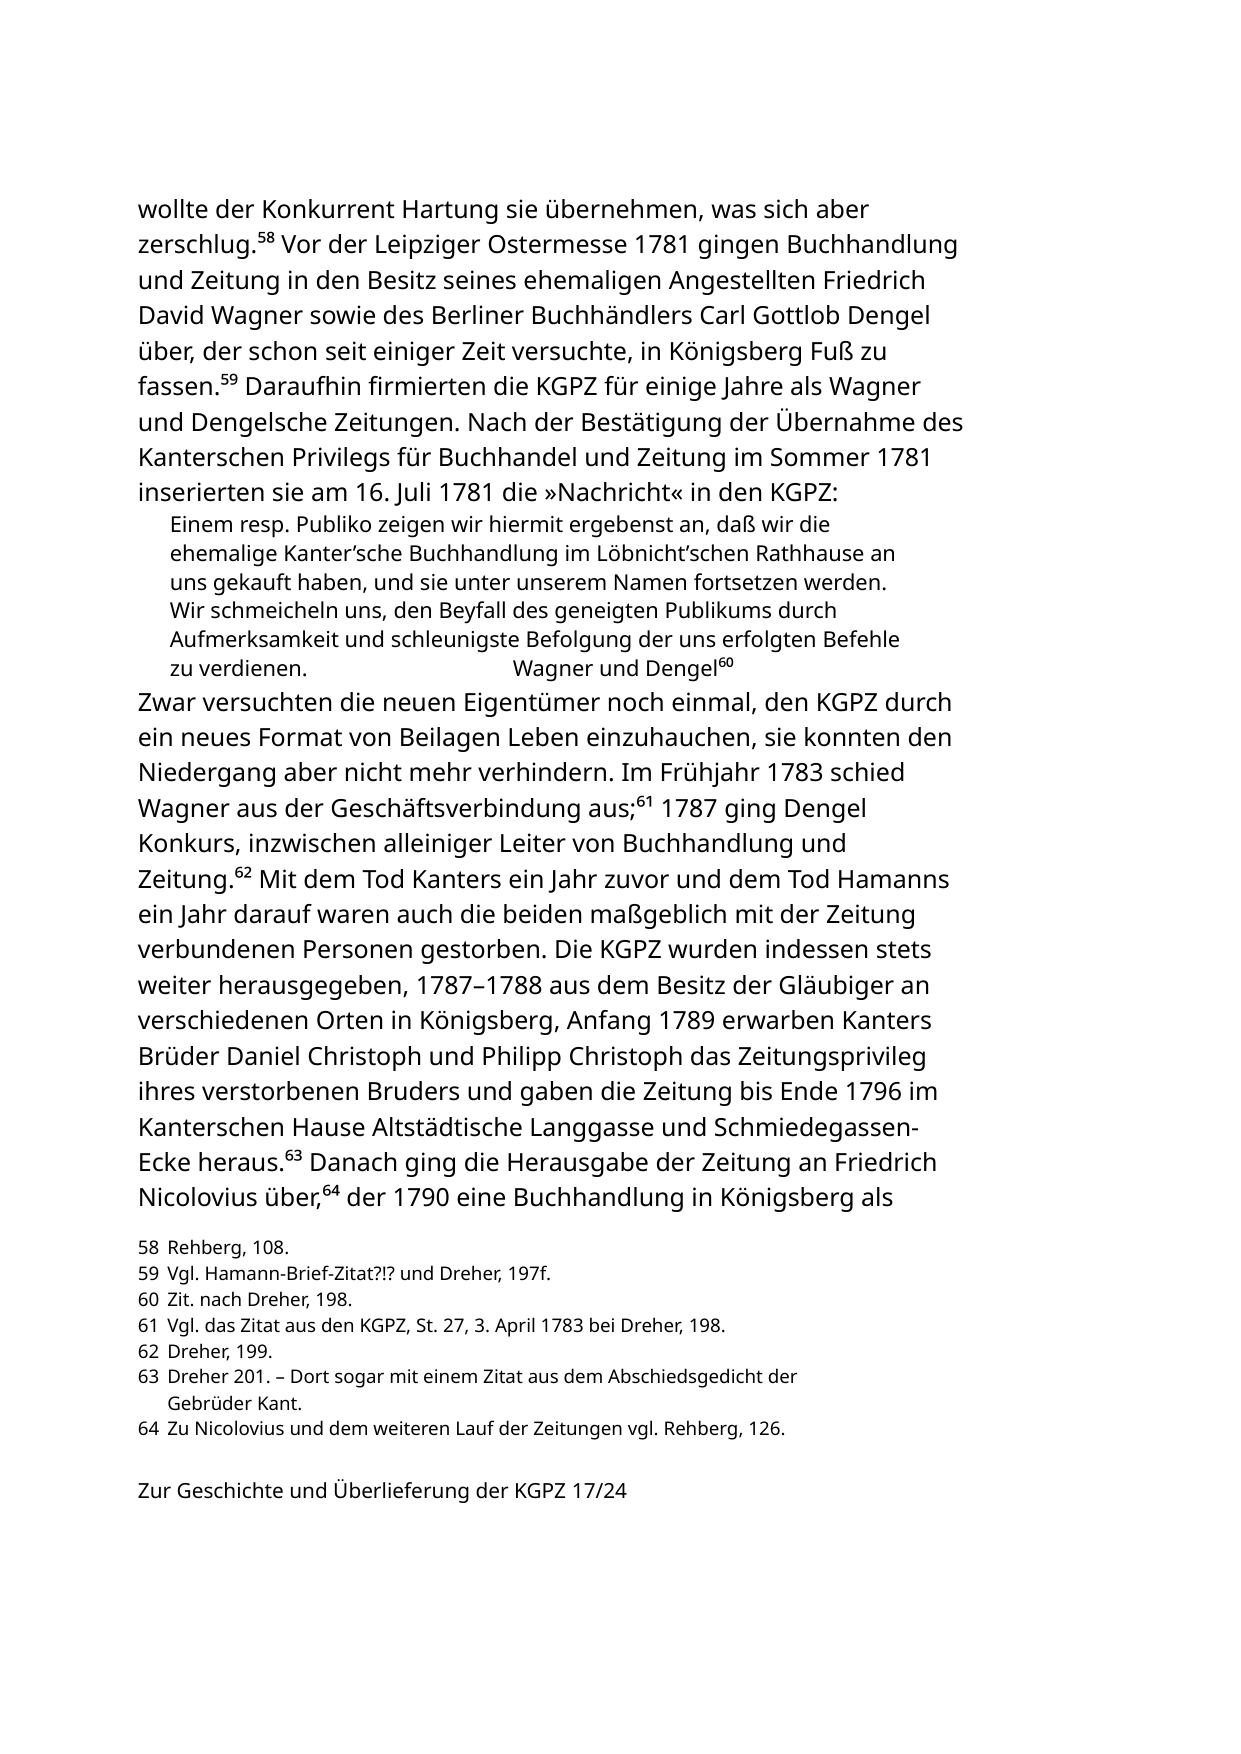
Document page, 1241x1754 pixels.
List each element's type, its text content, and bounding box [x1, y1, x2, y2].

text wollte der Konkurrent Hartung sie übernehmen, was sich aber zerschlug. Vor der Leipziger Ostermesse 1781 gingen Buchhandlung und Zeitung in den Besitz seines ehemaligen Angestellten Friedrich David Wagner sowie des Berliner Buchhändlers Carl Gottlob Dengel über, der schon seit einiger Zeit versuchte, in Königsberg Fuß zu fassen. Daraufhin firmierten die KGPZ für einige Jahre als Wagner und Dengelsche Zeitungen. Nach der Bestätigung der Übernahme des Kanterschen Privilegs für Buchhandel und Zeitung im Sommer 1781 inserierten sie am 16. Juli 1781 die »Nachricht« in den KGPZ: [138, 190, 964, 509]
text Zit. nach Dreher, 198. [138, 1285, 846, 1311]
text Dreher, 199. [138, 1337, 846, 1363]
text Vgl. Hamann-Brief-Zitat?!? und Dreher, 197f. [138, 1259, 846, 1285]
text Vgl. das Zitat aus den KGPZ, St. 27, 3. April 1783 bei Dreher, 198. [138, 1311, 846, 1337]
text Zwar versuchten die neuen Eigentümer noch einmal, den KGPZ durch ein neues Format von Beilagen Leben einzuhauchen, sie konnten den Niedergang aber nicht mehr verhindern. Im Frühjahr 1783 schied Wagner aus der Geschäftsverbindung aus; 1787 ging Dengel Konkurs, inzwischen alleiniger Leiter von Buchhandlung und Zeitung. Mit dem Tod Kanters ein Jahr zuvor und dem Tod Hamanns ein Jahr darauf waren auch die beiden maßgeblich mit der Zeitung verbundenen Personen gestorben. Die KGPZ wurden indessen stets weiter herausgegeben, 1787–1788 aus dem Besitz der Gläubiger an verschiedenen Orten in Königsberg, Anfang 1789 erwarben Kanters Brüder Daniel Christoph und Philipp Christoph das Zeitungsprivileg ihres verstorbenen Bruders und gaben die Zeitung bis Ende 1796 im Kanterschen Hause Altstädtische Langgasse und Schmiedegassen-Ecke heraus. Danach ging die Herausgabe der Zeitung an Friedrich Nicolovius über, der 1790 eine Buchhandlung in Königsberg als [138, 683, 964, 1214]
text Einem resp. Publiko zeigen wir hiermit ergebenst an, daß wir die ehemalige Kanter’sche Buchhandlung im Löbnicht’schen Rathhause an uns gekauft haben, und sie unter unserem Namen fortsetzen werden. Wir schmeicheln uns, den Beyfall des geneigten Publikums durch Aufmerksamkeit und schleunigste Befolgung der uns erfolgten Befehle zu verdienen. Wagner und Dengel [169, 509, 905, 683]
text Dreher 201. – Dort sogar mit einem Zitat aus dem Abschiedsgedicht der Gebrüder Kant. [138, 1363, 846, 1415]
text Rehberg, 108. [138, 1233, 846, 1259]
text Zu Nicolovius und dem weiteren Lauf der Zeitungen vgl. Rehberg, 126. [138, 1415, 846, 1441]
